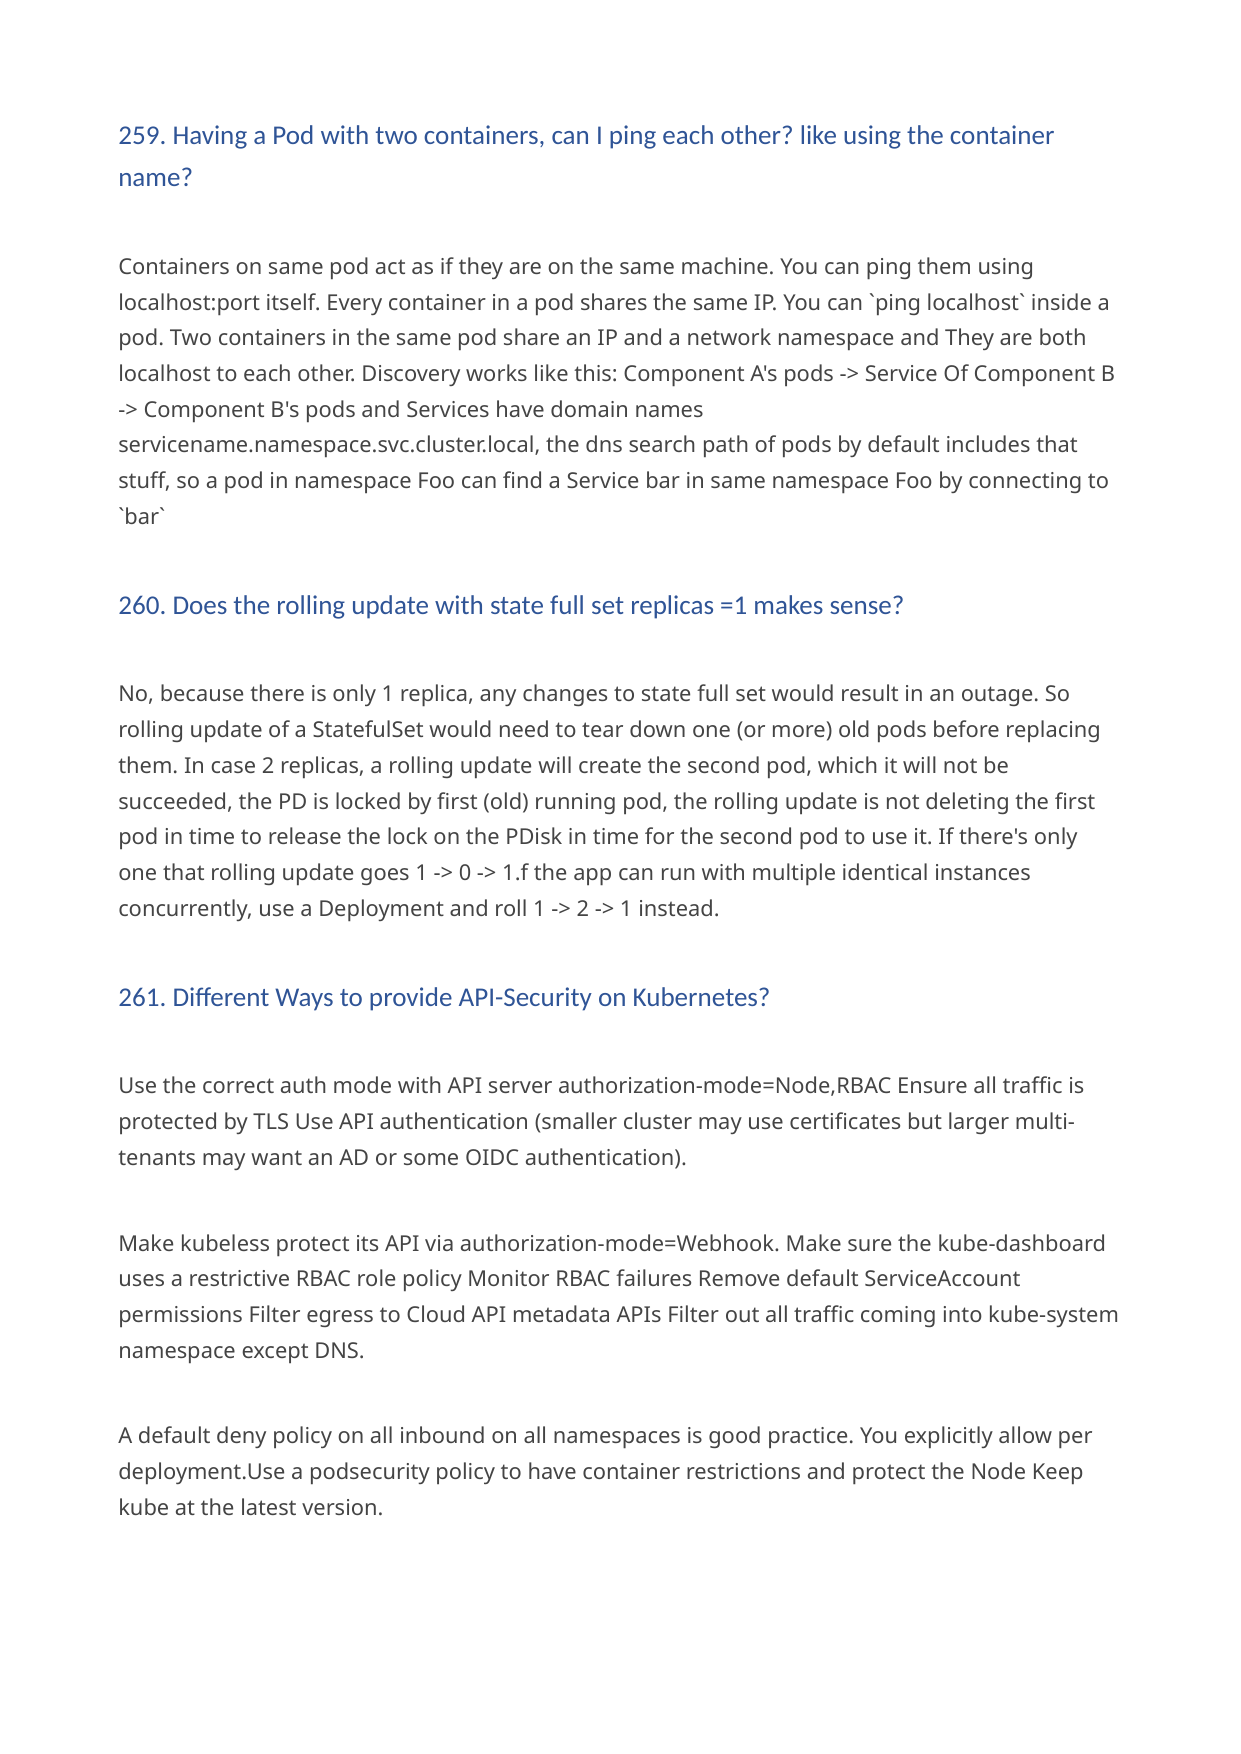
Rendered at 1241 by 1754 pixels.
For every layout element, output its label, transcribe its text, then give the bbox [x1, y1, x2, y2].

subtitle 259. Having a Pod with two containers, can I ping each other? like using the container name? [118, 118, 1122, 194]
text Containers on same pod act as if they are on the same machine. You can ping them using localhost:port itself. Every container in a pod shares the same IP. You can `ping localhost` inside a pod. Two containers in the same pod share an IP and a network namespace and They are both localhost to each other. Discovery works like this: Component A's pods -> Service Of Component B -> Component B's pods and Services have domain names servicename.namespace.svc.cluster.local, the dns search path of pods by default includes that stuff, so a pod in namespace Foo can find a Service bar in same namespace Foo by connecting to `bar` [118, 251, 1122, 531]
text A default deny policy on all inbound on all namespaces is good practice. You explicitly allow per deployment.Use a podsecurity policy to have container restrictions and protect the Node Keep kube at the latest version. [118, 1421, 1122, 1522]
subtitle 260. Does the rolling update with state full set replicas =1 makes sense? [118, 588, 1122, 621]
text Make kubeless protect its API via authorization-mode=Webhook. Make sure the kube-dashboard uses a restrictive RBAC role policy Monitor RBAC failures Remove default ServiceAccount permissions Filter egress to Cloud API metadata APIs Filter out all traffic coming into kube-system namespace except DNS. [118, 1228, 1122, 1364]
text No, because there is only 1 replica, any changes to state full set would result in an outage. So rolling update of a StatefulSet would need to tear down one (or more) old pods before replacing them. In case 2 replicas, a rolling update will create the second pod, which it will not be succeeded, the PD is locked by first (old) running pod, the rolling update is not deleting the first pod in time to release the lock on the PDisk in time for the second pod to use it. If there's only one that rolling update goes 1 -> 0 -> 1.f the app can run with multiple identical instances concurrently, use a Deployment and roll 1 -> 2 -> 1 instead. [118, 678, 1122, 923]
text Use the correct auth mode with API server authorization-mode=Node,RBAC Ensure all traffic is protected by TLS Use API authentication (smaller cluster may use certificates but larger multi-tenants may want an AD or some OIDC authentication). [118, 1070, 1122, 1172]
subtitle 261. Different Ways to provide API-Security on Kubernetes? [118, 980, 1122, 1013]
